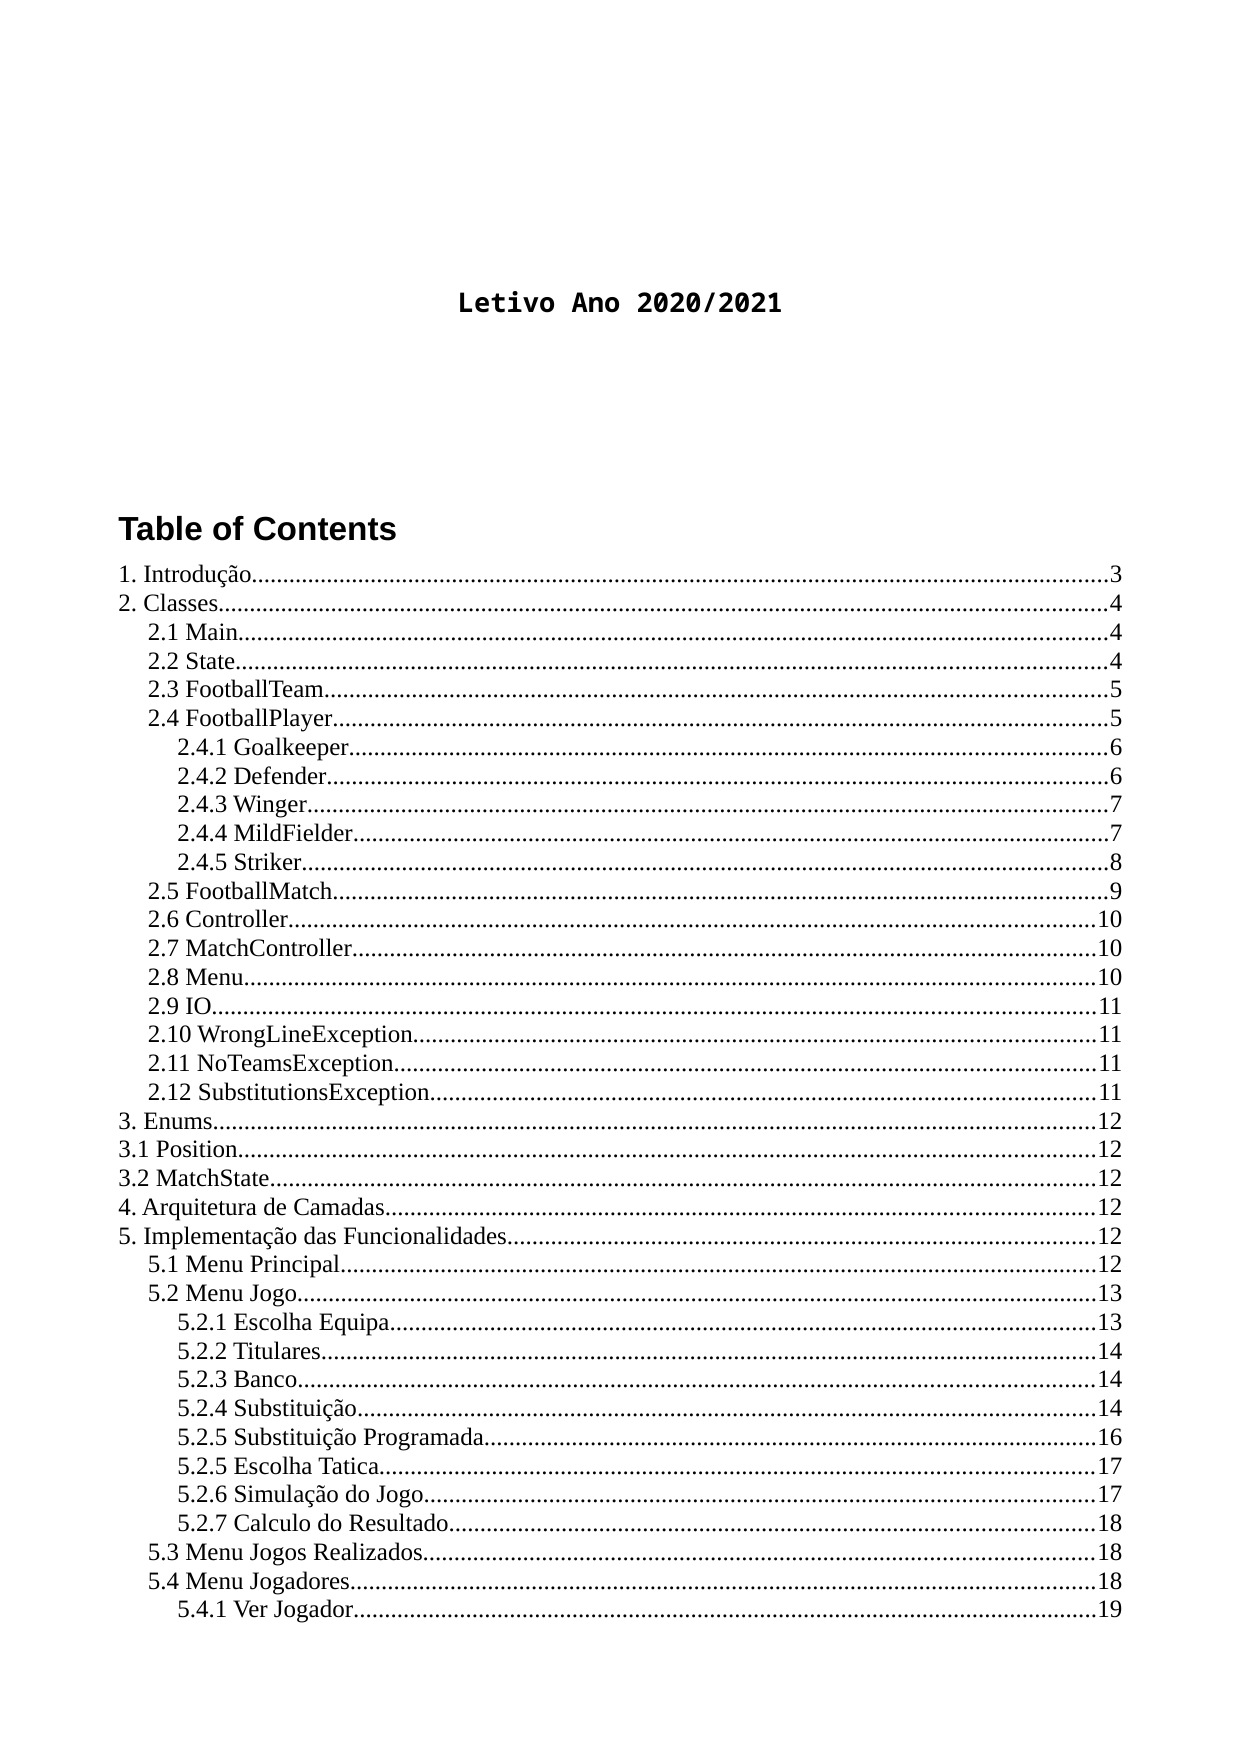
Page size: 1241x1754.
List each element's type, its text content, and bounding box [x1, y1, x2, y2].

text 2.5 FootballMatch 9 [148, 876, 1122, 904]
text 3.1 Position 12 [118, 1134, 1122, 1163]
subtitle Table of Contents [118, 509, 1122, 547]
text 3. Enums 12 [118, 1106, 1122, 1134]
text 4. Arquitetura de Camadas 12 [118, 1192, 1122, 1221]
text 5.3 Menu Jogos Realizados 18 [148, 1537, 1122, 1566]
text 5.4.1 Ver Jogador 19 [177, 1594, 1122, 1623]
text 5.2.5 Escolha Tatica 17 [177, 1451, 1122, 1479]
text 2. Classes 4 [118, 588, 1122, 617]
text 2.2 State 4 [148, 646, 1122, 674]
text 2.4.3 Winger 7 [177, 789, 1122, 818]
text 1. Introdução 3 [118, 559, 1122, 588]
text 5. Implementação das Funcionalidades 12 [118, 1221, 1122, 1249]
text 2.12 SubstitutionsException 11 [148, 1077, 1122, 1106]
text 5.2.2 Titulares 14 [177, 1336, 1122, 1364]
text 2.9 IO 11 [148, 991, 1122, 1019]
text 2.4.1 Goalkeeper 6 [177, 732, 1122, 761]
text 2.4.2 Defender 6 [177, 761, 1122, 789]
text 2.10 WrongLineException 11 [148, 1019, 1122, 1048]
text 5.2.6 Simulação do Jogo 17 [177, 1479, 1122, 1508]
text 3.2 MatchState 12 [118, 1163, 1122, 1192]
text 5.2.1 Escolha Equipa 13 [177, 1307, 1122, 1336]
text 2.4 FootballPlayer 5 [148, 703, 1122, 732]
text 2.4.5 Striker 8 [177, 847, 1122, 876]
text 2.6 Controller 10 [148, 904, 1122, 933]
text 2.11 NoTeamsException 11 [148, 1048, 1122, 1077]
text Letivo Ano 2020/2021 [118, 284, 1122, 321]
text 2.3 FootballTeam 5 [148, 674, 1122, 703]
text 5.2 Menu Jogo 13 [148, 1278, 1122, 1307]
text 5.4 Menu Jogadores 18 [148, 1566, 1122, 1594]
text 5.2.7 Calculo do Resultado 18 [177, 1508, 1122, 1537]
text 5.2.3 Banco 14 [177, 1364, 1122, 1393]
text 2.8 Menu 10 [148, 962, 1122, 991]
text 5.2.4 Substituição 14 [177, 1393, 1122, 1422]
text 2.7 MatchController 10 [148, 933, 1122, 962]
text 5.1 Menu Principal 12 [148, 1249, 1122, 1278]
text 2.4.4 MildFielder 7 [177, 818, 1122, 847]
text 5.2.5 Substituição Programada 16 [177, 1422, 1122, 1451]
text 2.1 Main 4 [148, 617, 1122, 646]
